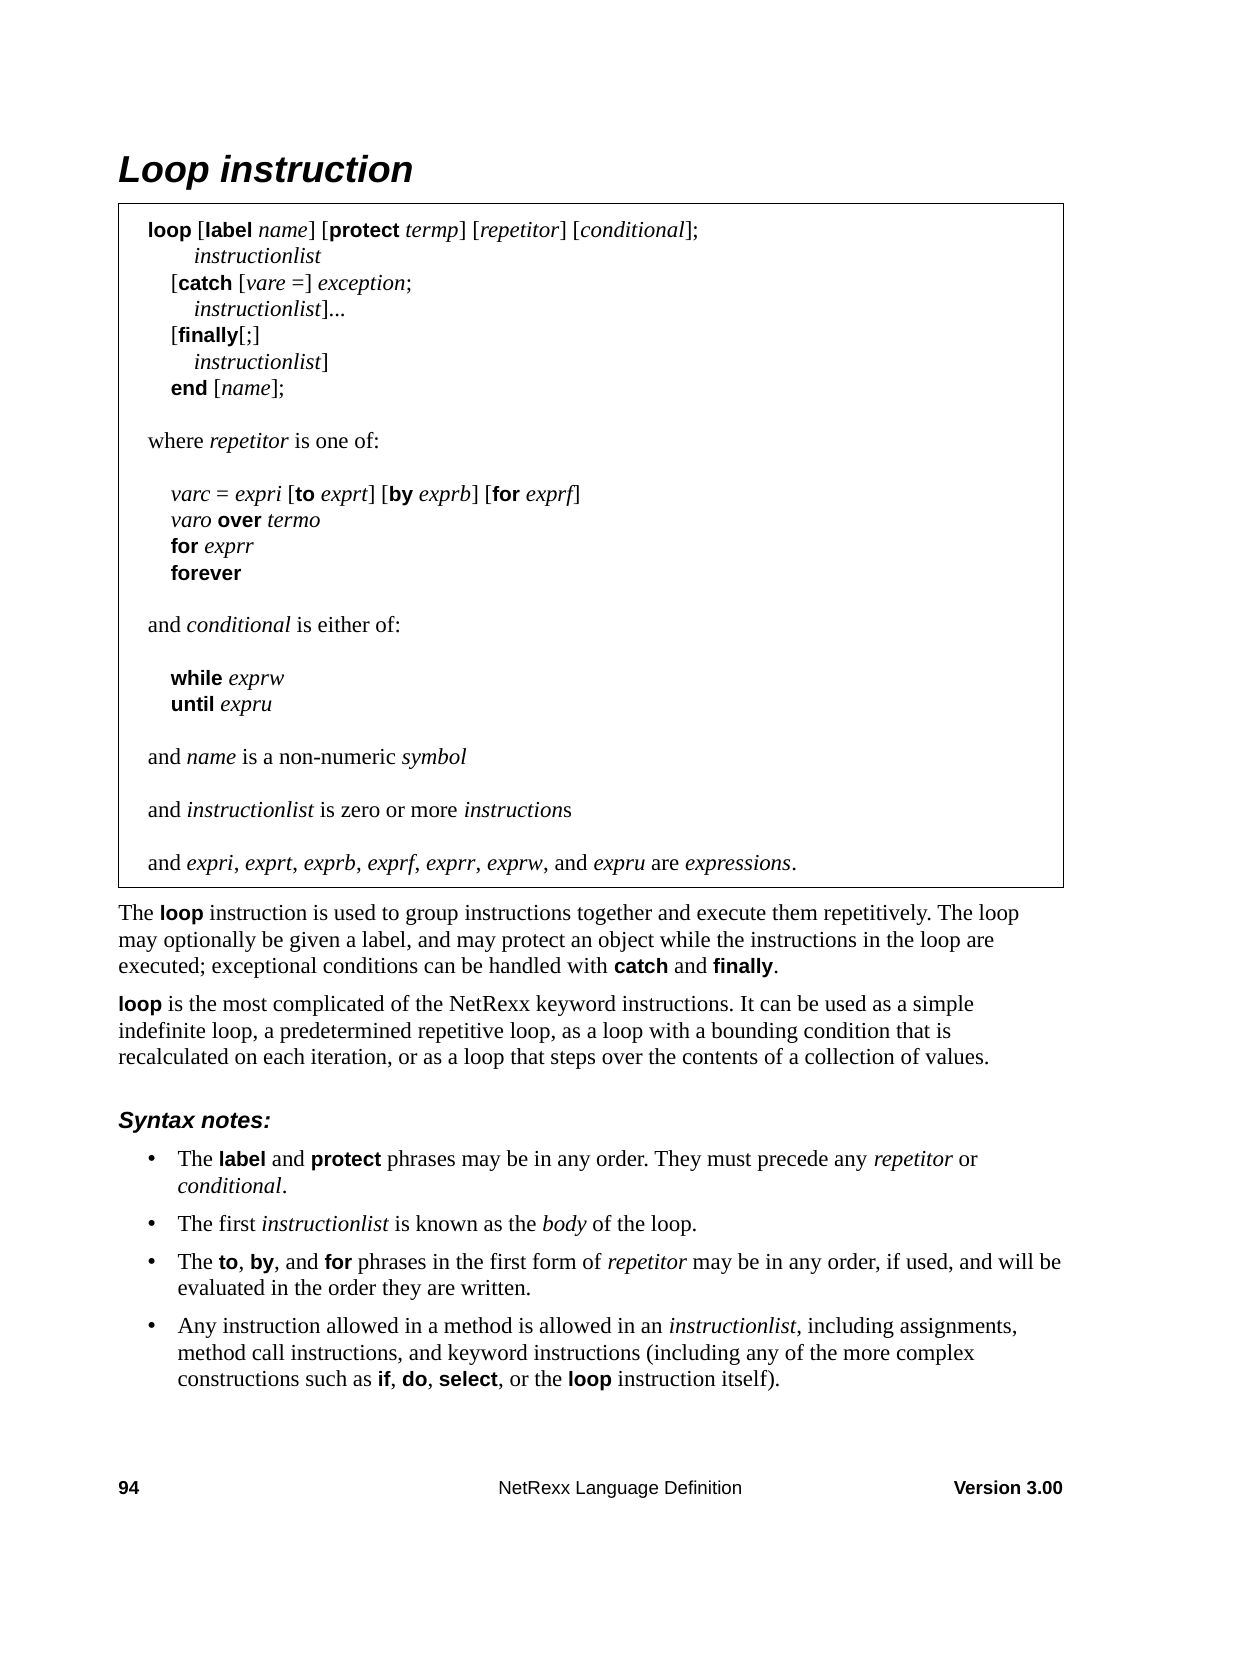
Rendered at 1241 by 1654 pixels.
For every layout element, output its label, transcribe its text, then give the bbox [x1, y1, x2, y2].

list Any instruction allowed in a method is allowed in an instructionlist, including assignments, method call instructions, and keyword instructions (including any of the more complex constructions such as if, do, select, or the loop instruction itself). [148, 1312, 1063, 1392]
list The first instructionlist is known as the body of the loop. [148, 1210, 1063, 1236]
list The to, by, and for phrases in the first form of repetitor may be in any order, if used, and will be evaluated in the order they are written. [148, 1248, 1063, 1301]
table_header loop [label name] [protect termp] [repetitor] [conditional]; instructionlist [catch [vare =] exception; instructionlist]... [finally[;] instructionlist] end [name]; where repetitor is one of: varc = expri [to exprt] [by exprb] [for exprf] varo over termo for exprr forever and conditional is either of: while exprw until expru and name is a non-numeric symbol and instructionlist is zero or more instructions and expri, exprt, exprb, exprf, exprr, exprw, and expru are expressions. [119, 204, 1063, 887]
subtitle Syntax notes: [118, 1106, 1063, 1133]
text loop is the most complicated of the NetRexx keyword instructions. It can be used as a simple indefinite loop, a predetermined repetitive loop, as a loop with a bounding condition that is recalculated on each iteration, or as a loop that steps over the contents of a collection of values. [118, 990, 1063, 1069]
list The label and protect phrases may be in any order. They must precede any repetitor or conditional. [148, 1145, 1063, 1198]
subtitle Loop instruction [118, 148, 1063, 191]
text The loop instruction is used to group instructions together and execute them repetitively. The loop may optionally be given a label, and may protect an object while the instructions in the loop are executed; exceptional conditions can be handled with catch and finally. [118, 899, 1063, 978]
